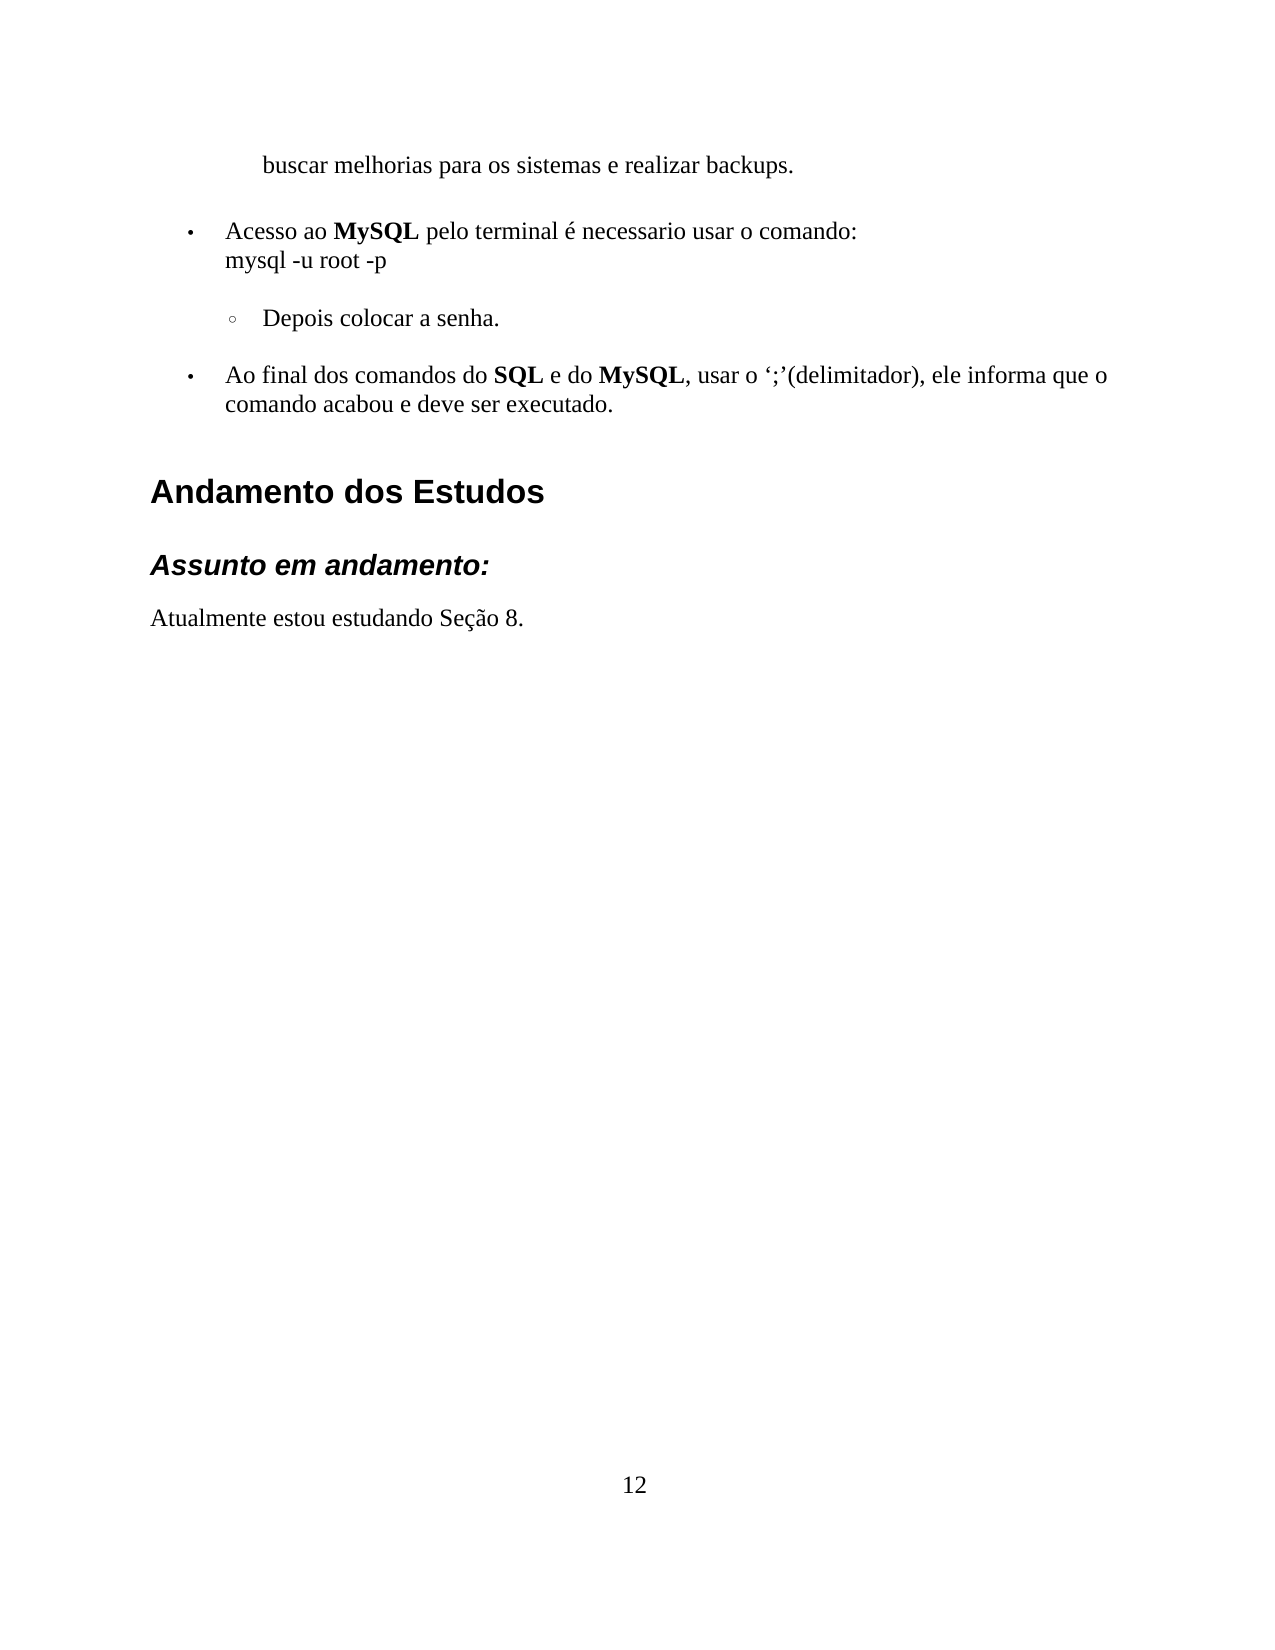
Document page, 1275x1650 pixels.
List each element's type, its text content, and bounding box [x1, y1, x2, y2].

list buscar melhorias para os sistemas e realizar backups. [225, 150, 1125, 207]
list Depois colocar a senha. [225, 303, 1125, 360]
list Acesso ao MySQL pelo terminal é necessario usar o comando: mysql -u root -p [187, 216, 1125, 303]
list Ao final dos comandos do SQL e do MySQL, usar o ‘;’(delimitador), ele informa que o comando acabou e deve ser executado. [187, 360, 1125, 418]
text Atualmente estou estudando Seção 8. [150, 603, 1125, 660]
subtitle Assunto em andamento: [150, 548, 1125, 581]
subtitle Andamento dos Estudos [150, 471, 1125, 510]
